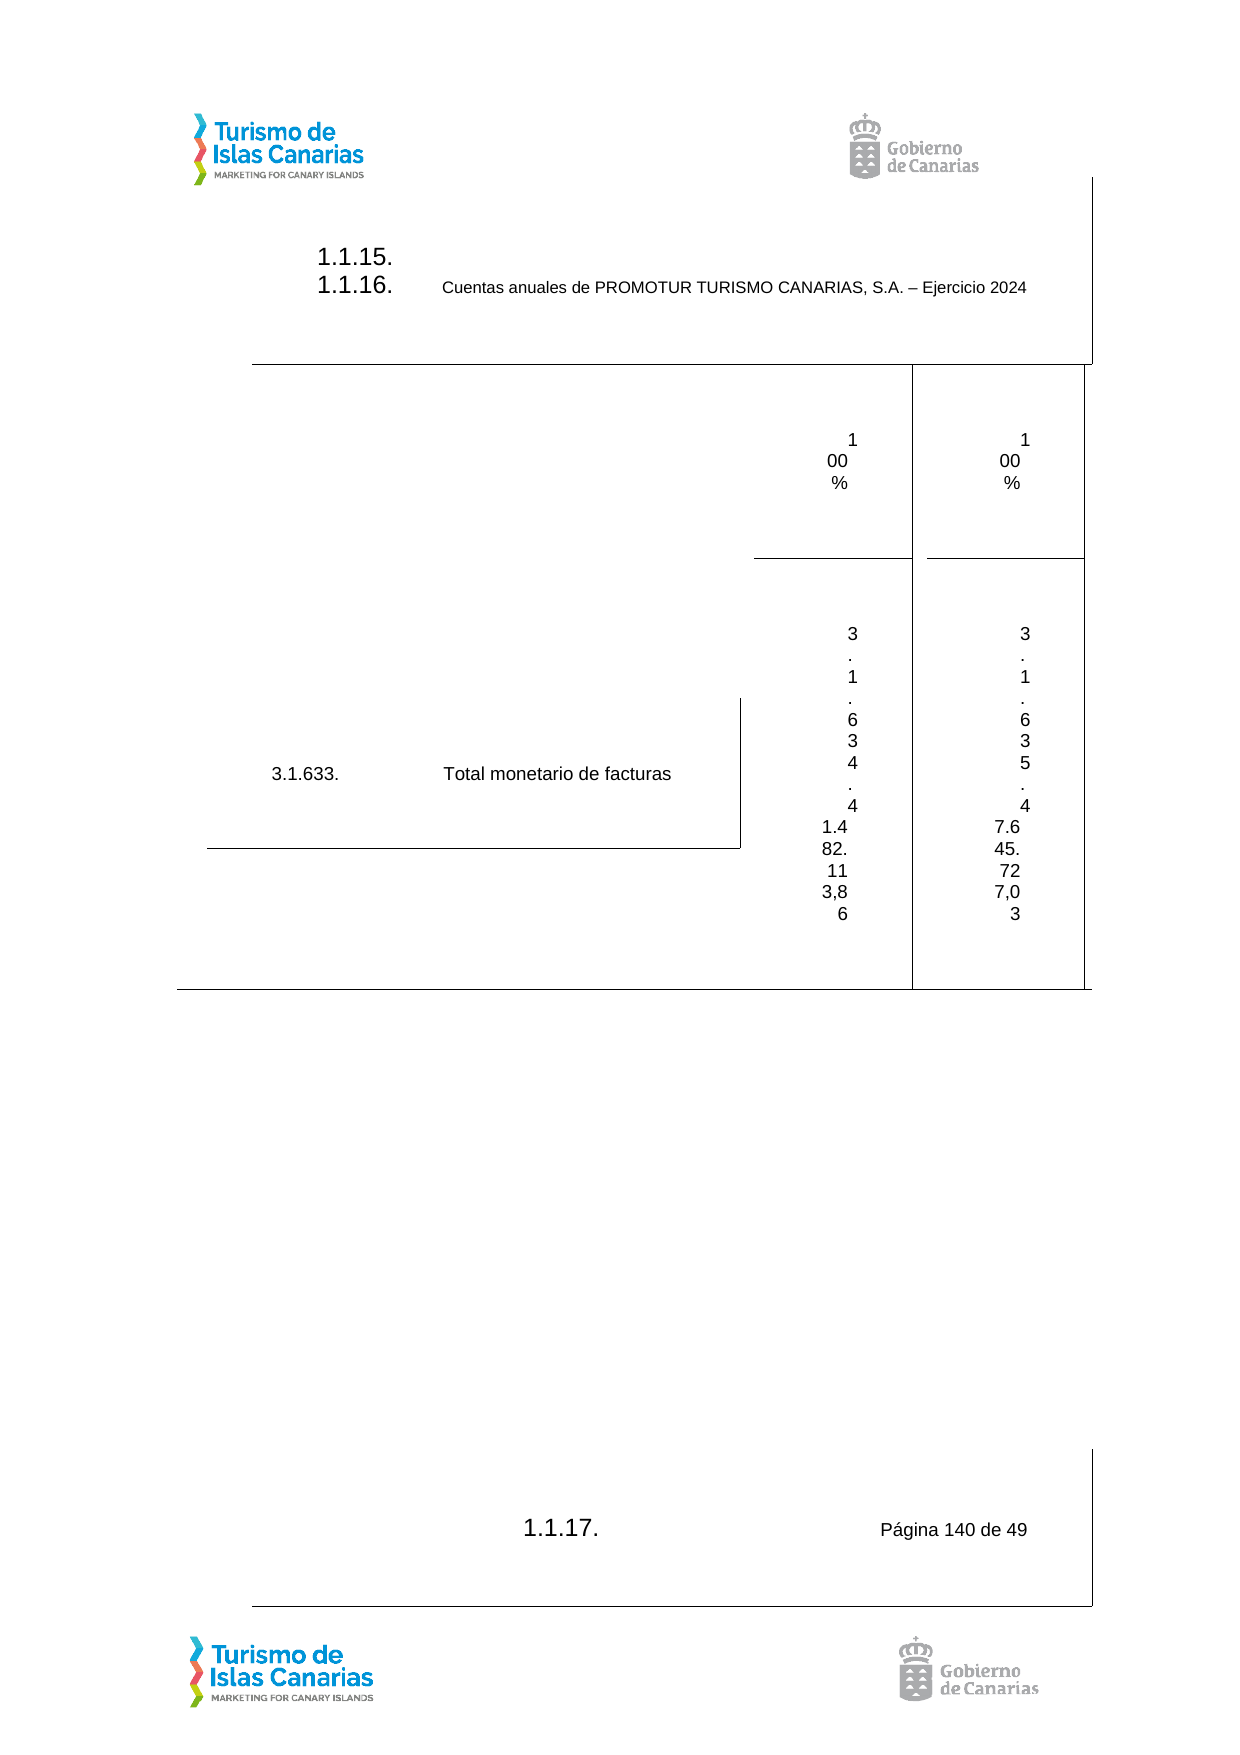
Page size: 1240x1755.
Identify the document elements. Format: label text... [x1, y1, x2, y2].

table_cell 100% [1085, 364, 1092, 558]
table_cell Total monetario de facturas [177, 558, 747, 989]
table_cell 100% [919, 364, 1084, 558]
table_cell 100% [913, 364, 919, 558]
table_cell [177, 364, 747, 558]
table_cell 47.645.727,03 [919, 558, 1084, 989]
table_cell [913, 558, 919, 989]
table_cell 41.482.113,86 [747, 558, 912, 989]
table_cell [1085, 558, 1092, 989]
table_cell 100% [747, 364, 912, 558]
